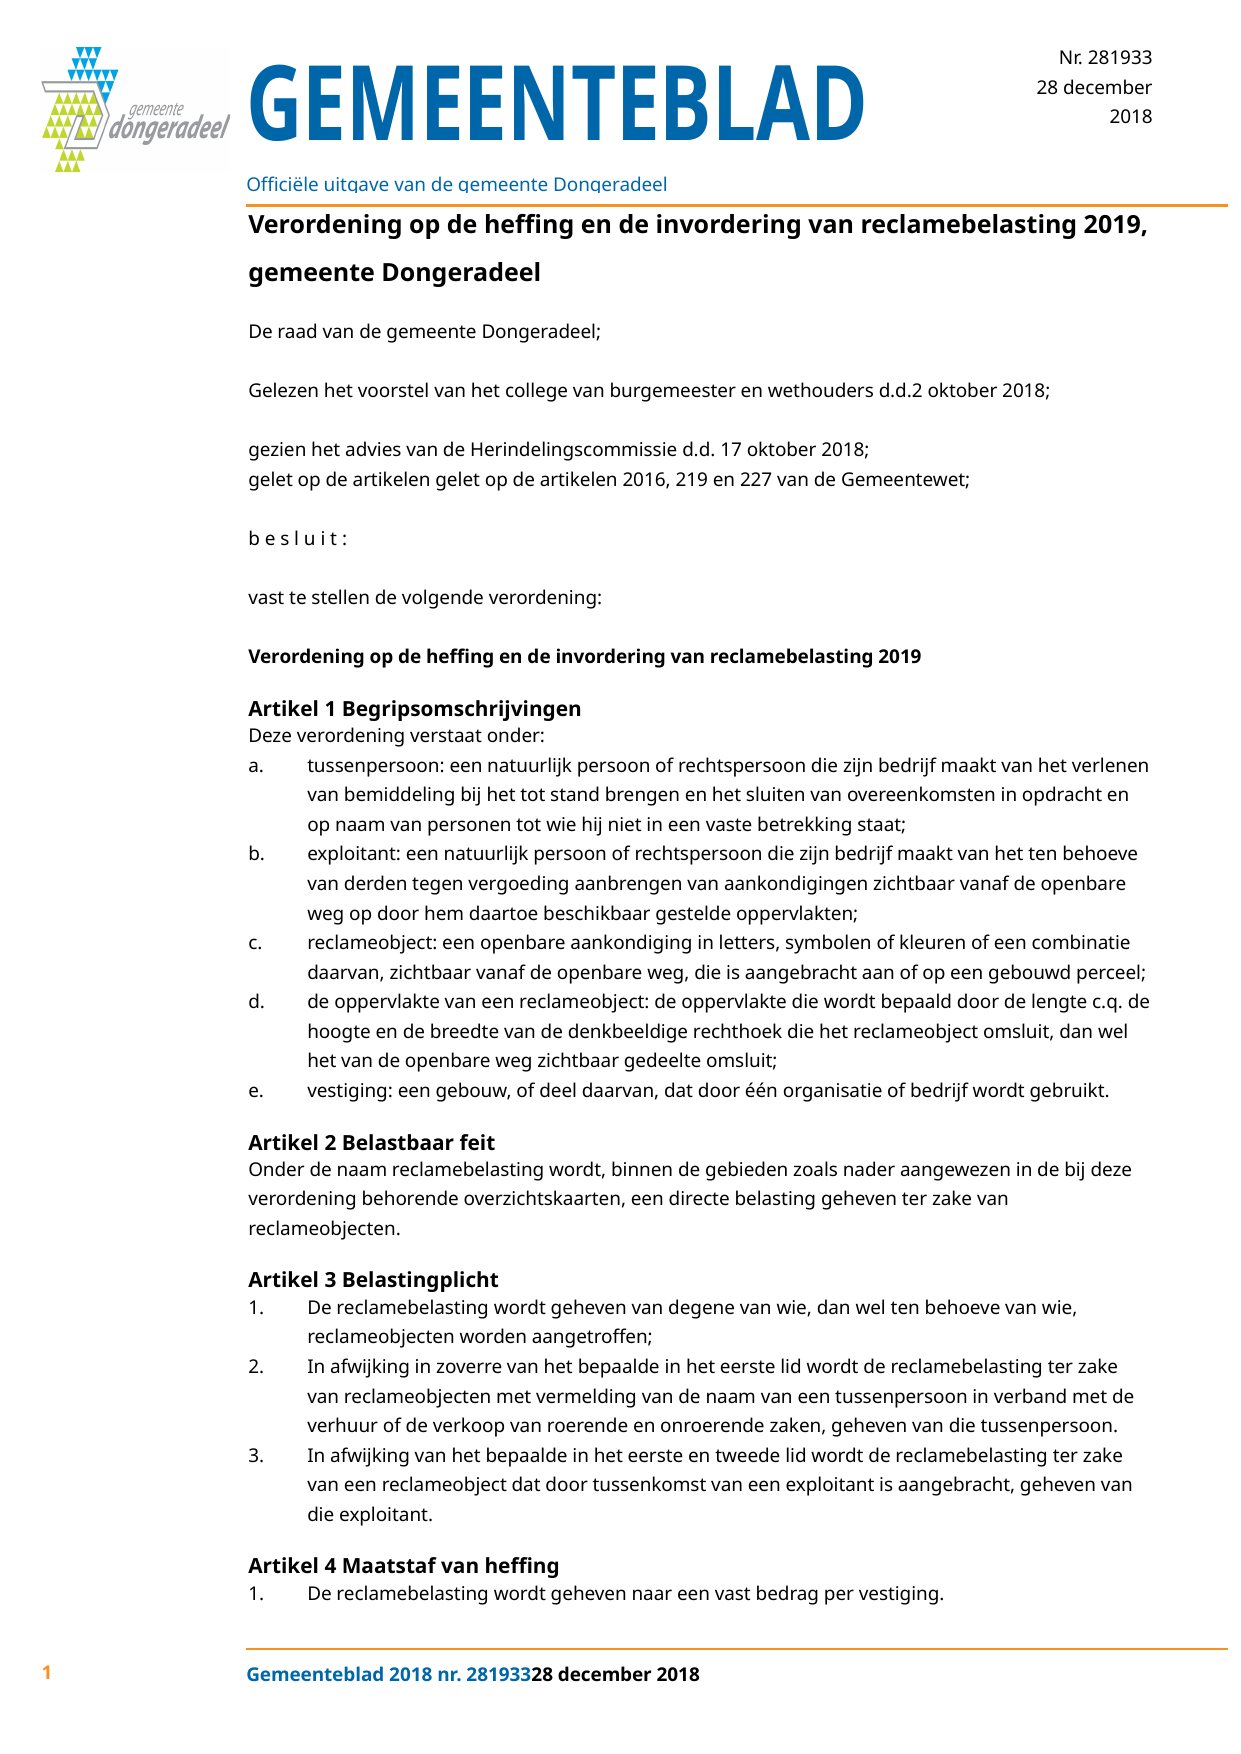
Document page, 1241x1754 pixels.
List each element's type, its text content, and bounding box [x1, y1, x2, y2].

text gezien het advies van de Herindelingscommissie d.d. 17 oktober 2018; [248, 436, 1152, 462]
picture [99, 72, 104, 80]
text Onder de naam reclamebelasting wordt, binnen de gebieden zoals nader aangewezen in de bij deze verordening behorende overzichtskaarten, een directe belasting geheven ter zake van reclameobjecten. [248, 1156, 1152, 1241]
list tussenpersoon: een natuurlijk persoon of rechtspersoon die zijn bedrijf maakt van het verlenen van bemiddeling bij het tot stand brengen en het sluiten van overeenkomsten in opdracht en op naam van personen tot wie hij niet in een vaste betrekking staat; [248, 752, 1152, 837]
list De reclamebelasting wordt geheven naar een vast bedrag per vestiging. [248, 1580, 1152, 1606]
list exploitant: een natuurlijk persoon of rechtspersoon die zijn bedrijf maakt van het ten behoeve van derden tegen vergoeding aanbrengen van aankondigingen zichtbaar vanaf de openbare weg op door hem daartoe beschikbaar gestelde oppervlakten; [248, 841, 1152, 925]
text Artikel 4 Maatstaf van heffing [248, 1552, 1152, 1580]
text vast te stellen de volgende verordening: [248, 584, 1152, 610]
text De raad van de gemeente Dongeradeel; [248, 318, 1152, 344]
list In afwijking van het bepaalde in het eerste en tweede lid wordt de reclamebelasting ter zake van een reclameobject dat door tussenkomst van een exploitant is aangebracht, geheven van die exploitant. [248, 1442, 1152, 1527]
text Verordening op de heffing en de invordering van reclamebelasting 2019, gemeente Dongeradeel [248, 207, 1152, 288]
text Artikel 1 Begripsomschrijvingen [248, 694, 1152, 722]
picture [107, 73, 113, 80]
text gelet op de artikelen gelet op de artikelen 2016, 219 en 227 van de Gemeentewet; [248, 466, 1152, 492]
list reclameobject: een openbare aankondiging in letters, symbolen of kleuren of een combinatie daarvan, zichtbaar vanaf de openbare weg, die is aangebracht aan of op een gebouwd perceel; [248, 929, 1152, 984]
list vestiging: een gebouw, of deel daarvan, dat door één organisatie of bedrijf wordt gebruikt. [248, 1077, 1152, 1103]
text Artikel 2 Belastbaar feit [248, 1128, 1152, 1156]
text Gelezen het voorstel van het college van burgemeester en wethouders d.d.2 oktober 2018; [248, 377, 1152, 403]
text Verordening op de heffing en de invordering van reclamebelasting 2019 [248, 643, 1152, 669]
list de oppervlakte van een reclameobject: de oppervlakte die wordt bepaald door de lengte c.q. de hoogte en de breedte van de denkbeeldige rechthoek die het reclameobject omsluit, dan wel het van de openbare weg zichtbaar gedeelte omsluit; [248, 988, 1152, 1073]
text b e s l u i t : [248, 525, 1152, 551]
list In afwijking in zoverre van het bepaalde in het eerste lid wordt de reclamebelasting ter zake van reclameobjecten met vermelding van de naam van een tussenpersoon in verband met de verhuur of de verkoop van roerende en onroerende zaken, geheven van die tussenpersoon. [248, 1353, 1152, 1438]
text Deze verordening verstaat onder: [248, 722, 1152, 748]
text Artikel 3 Belastingplicht [248, 1266, 1152, 1294]
list De reclamebelasting wordt geheven van degene van wie, dan wel ten behoeve van wie, reclameobjecten worden aangetroffen; [248, 1294, 1152, 1349]
picture [41, 47, 231, 172]
